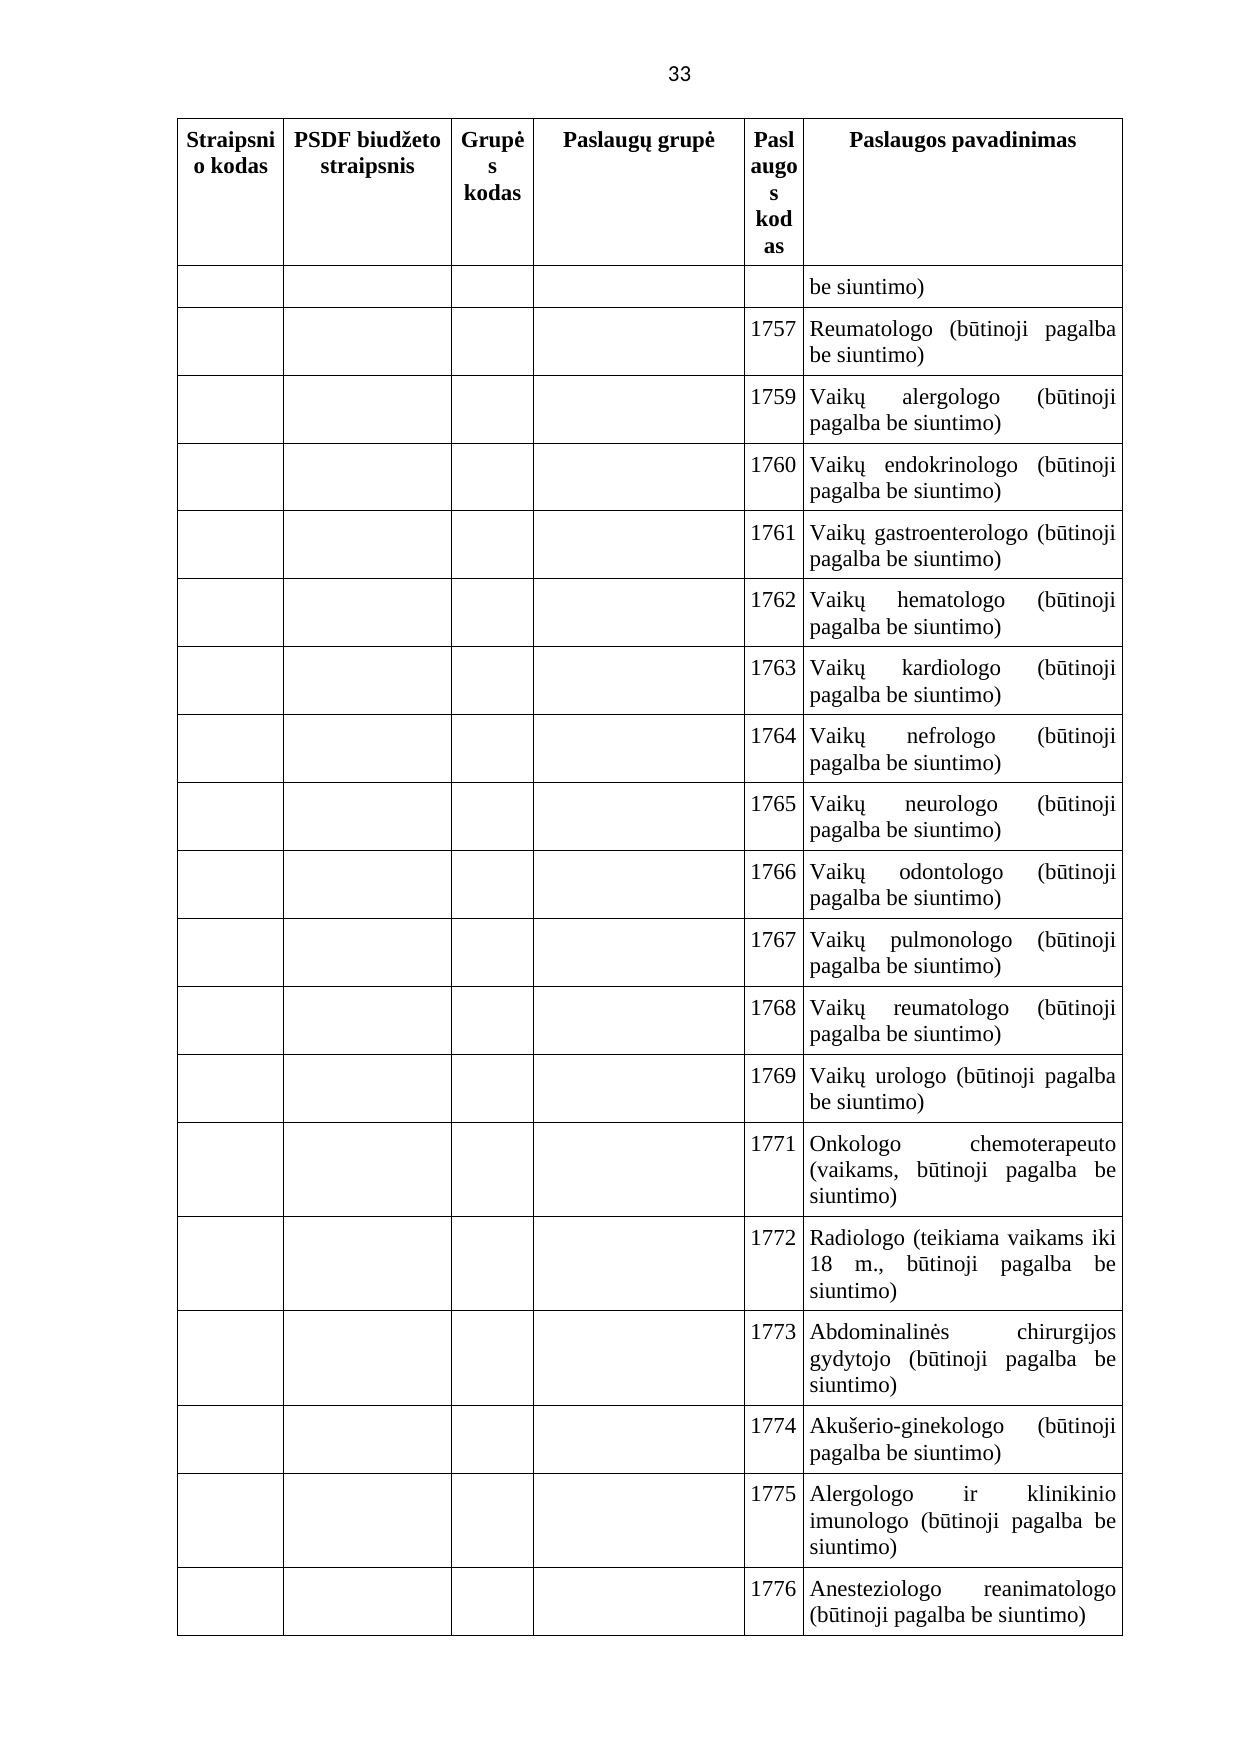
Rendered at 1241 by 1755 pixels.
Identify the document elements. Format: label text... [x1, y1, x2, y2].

table_cell [178, 647, 283, 714]
table_cell [178, 715, 283, 782]
table_cell Vaikų hematologo (būtinoji pagalba be siuntimo) [804, 579, 1122, 646]
table_cell [284, 715, 451, 782]
table_cell Anesteziologo reanimatologo (būtinoji pagalba be siuntimo) [804, 1568, 1122, 1634]
table_cell 1764 [745, 715, 803, 782]
table_cell 1766 [745, 851, 803, 918]
table_cell [534, 783, 744, 850]
table_cell [534, 1123, 744, 1216]
table_cell [284, 1568, 451, 1634]
table_cell 1772 [745, 1217, 803, 1310]
table_cell [178, 266, 283, 307]
table_cell 1768 [745, 987, 803, 1054]
table_cell [534, 1406, 744, 1472]
table_cell [284, 1217, 451, 1310]
table_cell [452, 1055, 533, 1122]
table_cell 1773 [745, 1311, 803, 1404]
table_cell Vaikų neurologo (būtinoji pagalba be siuntimo) [804, 783, 1122, 850]
table_cell [178, 1568, 283, 1634]
table_cell [178, 1123, 283, 1216]
table_cell [452, 715, 533, 782]
table_cell Radiologo (teikiama vaikams iki 18 m., būtinoji pagalba be siuntimo) [804, 1217, 1122, 1310]
table_cell [452, 444, 533, 510]
table_cell [534, 1217, 744, 1310]
table_cell [178, 308, 283, 374]
table_cell 1775 [745, 1474, 803, 1567]
table_header Paslaugos kodas [745, 119, 803, 265]
table_cell Vaikų gastroenterologo (būtinoji pagalba be siuntimo) [804, 511, 1122, 578]
table_header Straipsnio kodas [178, 119, 283, 265]
table_cell [178, 783, 283, 850]
table_cell [284, 1311, 451, 1404]
table_cell [452, 308, 533, 374]
table_cell be siuntimo) [804, 266, 1122, 307]
table_cell [452, 1217, 533, 1310]
table_cell [178, 1217, 283, 1310]
table_cell 1774 [745, 1406, 803, 1472]
table_cell [284, 647, 451, 714]
table_cell [534, 647, 744, 714]
table_cell [178, 1406, 283, 1472]
table_cell [452, 376, 533, 442]
table_cell Vaikų endokrinologo (būtinoji pagalba be siuntimo) [804, 444, 1122, 510]
table_cell [534, 715, 744, 782]
table_cell [284, 1123, 451, 1216]
table_cell [452, 783, 533, 850]
table_cell 1760 [745, 444, 803, 510]
table_header Grupės kodas [452, 119, 533, 265]
table_cell [178, 444, 283, 510]
table_cell [745, 266, 803, 307]
table_cell [534, 308, 744, 374]
table_cell 1765 [745, 783, 803, 850]
table_cell [178, 376, 283, 442]
table_cell [452, 266, 533, 307]
table_cell Alergologo ir klinikinio imunologo (būtinoji pagalba be siuntimo) [804, 1474, 1122, 1567]
table_cell Onkologo chemoterapeuto (vaikams, būtinoji pagalba be siuntimo) [804, 1123, 1122, 1216]
table_cell [534, 444, 744, 510]
table_cell [284, 1055, 451, 1122]
table_cell [178, 919, 283, 986]
table_cell [452, 1311, 533, 1404]
table_cell 1762 [745, 579, 803, 646]
table_cell [284, 987, 451, 1054]
table_cell [284, 308, 451, 374]
table_cell [178, 1474, 283, 1567]
table_cell [452, 987, 533, 1054]
table_cell 1769 [745, 1055, 803, 1122]
table_cell [534, 1474, 744, 1567]
table_cell [284, 1406, 451, 1472]
table_cell [452, 851, 533, 918]
table_cell [534, 1568, 744, 1634]
table_cell [284, 444, 451, 510]
table_cell Akušerio-ginekologo (būtinoji pagalba be siuntimo) [804, 1406, 1122, 1472]
table_cell [534, 511, 744, 578]
table_cell [452, 1474, 533, 1567]
table_cell [178, 987, 283, 1054]
table_cell [452, 1123, 533, 1216]
table_cell 1776 [745, 1568, 803, 1634]
table_cell [452, 919, 533, 986]
table_cell [534, 266, 744, 307]
table_cell [284, 783, 451, 850]
table_cell [452, 1406, 533, 1472]
table_cell Vaikų alergologo (būtinoji pagalba be siuntimo) [804, 376, 1122, 442]
table_cell [284, 511, 451, 578]
table_cell 1767 [745, 919, 803, 986]
table_cell [178, 851, 283, 918]
table_cell Vaikų odontologo (būtinoji pagalba be siuntimo) [804, 851, 1122, 918]
table_cell Vaikų nefrologo (būtinoji pagalba be siuntimo) [804, 715, 1122, 782]
table_header PSDF biudžeto straipsnis [284, 119, 451, 265]
table_cell [284, 1474, 451, 1567]
table_cell Vaikų reumatologo (būtinoji pagalba be siuntimo) [804, 987, 1122, 1054]
table_header Paslaugos pavadinimas [804, 119, 1122, 265]
table_cell 1771 [745, 1123, 803, 1216]
table_cell Abdominalinės chirurgijos gydytojo (būtinoji pagalba be siuntimo) [804, 1311, 1122, 1404]
table_cell [534, 1055, 744, 1122]
table_cell 1757 [745, 308, 803, 374]
table_cell [534, 851, 744, 918]
table_cell [452, 579, 533, 646]
table_cell [284, 376, 451, 442]
table_cell 1761 [745, 511, 803, 578]
table_cell [178, 1055, 283, 1122]
table_cell [534, 987, 744, 1054]
table_cell [452, 511, 533, 578]
table_cell [284, 579, 451, 646]
table_cell Vaikų pulmonologo (būtinoji pagalba be siuntimo) [804, 919, 1122, 986]
table_cell [534, 919, 744, 986]
table_cell [534, 1311, 744, 1404]
table_cell Vaikų kardiologo (būtinoji pagalba be siuntimo) [804, 647, 1122, 714]
table_cell [178, 579, 283, 646]
table_cell [284, 919, 451, 986]
table_cell [284, 266, 451, 307]
table_cell [534, 376, 744, 442]
table_cell [452, 1568, 533, 1634]
table_cell [452, 647, 533, 714]
table_cell [284, 851, 451, 918]
table_cell Reumatologo (būtinoji pagalba be siuntimo) [804, 308, 1122, 374]
table_header Paslaugų grupė [534, 119, 744, 265]
table_cell [178, 1311, 283, 1404]
table_cell 1759 [745, 376, 803, 442]
table_cell 1763 [745, 647, 803, 714]
table_cell [534, 579, 744, 646]
table_cell Vaikų urologo (būtinoji pagalba be siuntimo) [804, 1055, 1122, 1122]
table_cell [178, 511, 283, 578]
